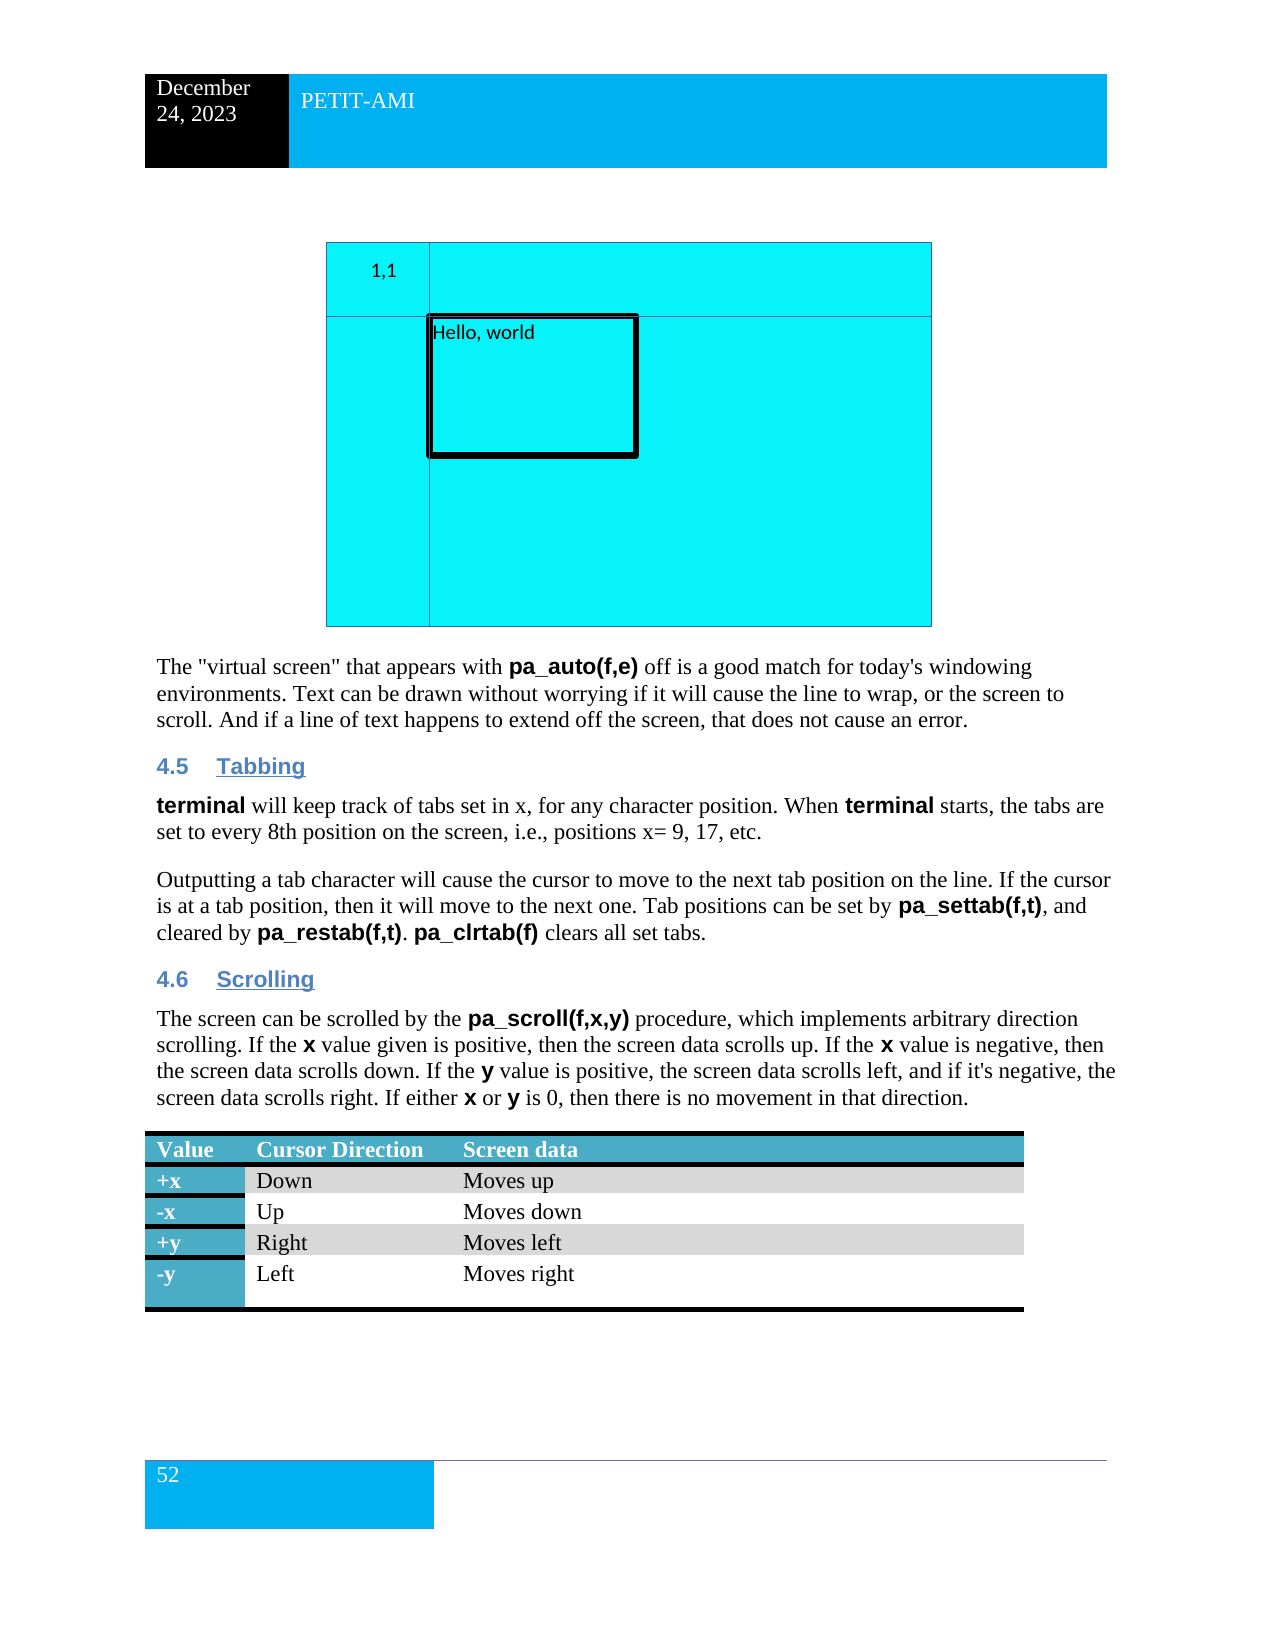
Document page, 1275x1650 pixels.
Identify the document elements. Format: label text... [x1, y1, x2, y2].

table_cell Down [245, 1167, 452, 1193]
table_cell Moves left [452, 1224, 1024, 1255]
table_header Screen data [452, 1136, 1024, 1162]
table_cell Moves down [452, 1193, 1024, 1224]
table_cell Right [245, 1224, 452, 1255]
table_cell Left [245, 1255, 452, 1307]
text Outputting a tab character will cause the cursor to move to the next tab position on the line. If the cursor is at a tab position, then it will move to the next one. Tab positions can be set by pa_settab(f,t), and cleared by pa_restab(f,t). pa_clrtab(f) clears all set tabs. [156, 866, 1118, 945]
table_header Cursor Direction [245, 1136, 452, 1162]
table_cell +x [145, 1167, 245, 1193]
table_cell Moves up [452, 1167, 1024, 1193]
table_header Value [145, 1136, 245, 1162]
table_cell Up [245, 1193, 452, 1224]
table_cell -y [145, 1260, 245, 1307]
table_cell Moves right [452, 1255, 1024, 1307]
table_cell +y [145, 1229, 245, 1255]
subtitle Scrolling [156, 966, 1118, 992]
text The screen can be scrolled by the pa_scroll(f,x,y) procedure, which implements arbitrary direction scrolling. If the x value given is positive, then the screen data scrolls up. If the x value is negative, then the screen data scrolls down. If the y value is positive, the screen data scrolls left, and if it's negative, the screen data scrolls right. If either x or y is 0, then there is no movement in that direction. [156, 1004, 1118, 1110]
text The "virtual screen" that appears with pa_auto(f,e) off is a good match for today's windowing environments. Text can be drawn without worrying if it will cause the line to wrap, or the screen to scroll. And if a line of text happens to extend off the screen, that does not cause an error. [156, 215, 1118, 732]
text terminal will keep track of tabs set in x, for any character position. When terminal starts, the tabs are set to every 8th position on the screen, i.e., positions x= 9, 17, etc. [156, 792, 1118, 845]
subtitle Tabbing [156, 753, 1118, 779]
table_cell -x [145, 1198, 245, 1224]
